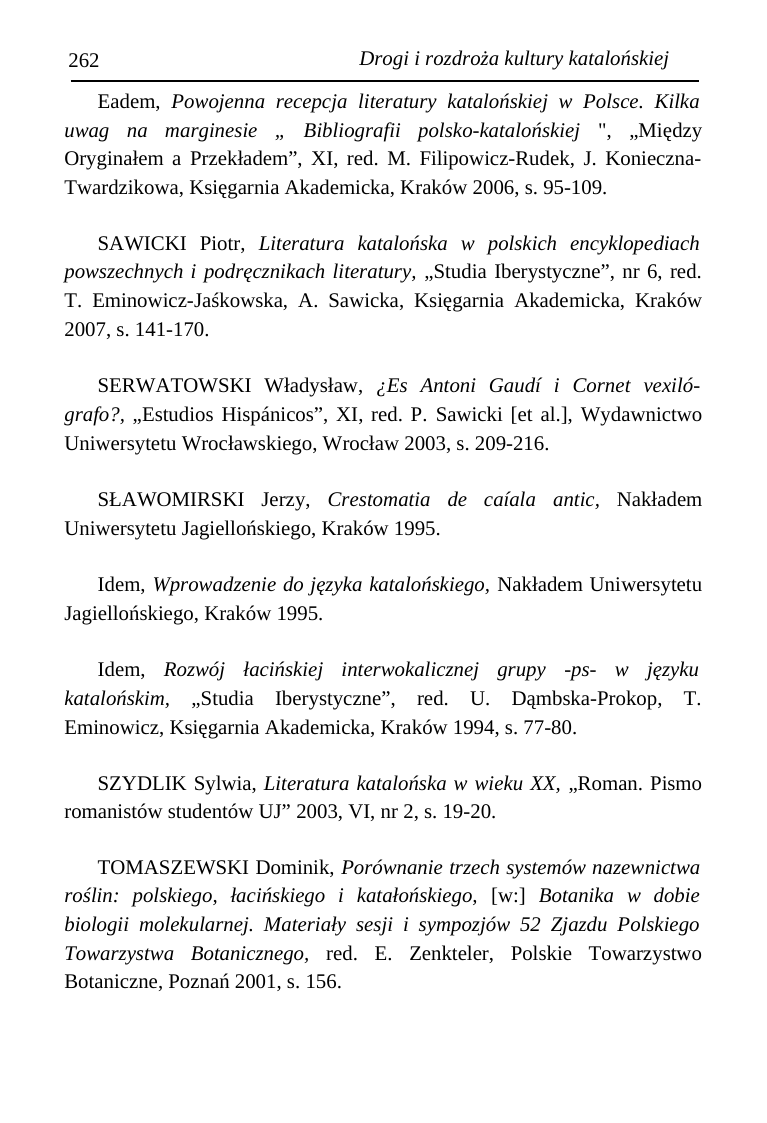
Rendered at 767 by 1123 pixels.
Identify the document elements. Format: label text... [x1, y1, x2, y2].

text Drogi i rozdroża kultury katalońskiej [359, 46, 703, 70]
text SŁAWOMIRSKI Jerzy, Crestomatia de caíala antic, Nakładem Uniwersytetu Jagiellońskiego, Kraków 1995. [64, 487, 702, 540]
text TOMASZEWSKI Dominik, Porównanie trzech systemów nazew­nictwa roślin: polskiego, łacińskiego i katałońskiego, [w:] Botanika w dobie biologii molekularnej. Materiały sesji i sympozjów 52 Zjazdu Polskiego Towarzystwa Botanicznego, red. E. Zenkteler, Polskie Towarzystwo Botaniczne, Poznań 2001, s. 156. [64, 855, 702, 993]
text Idem, Wprowadzenie do języka katalońskiego, Nakładem Uni­wersytetu Jagiellońskiego, Kraków 1995. [64, 572, 702, 625]
text 262 [68, 48, 108, 72]
text Eadem, Powojenna recepcja literatury katalońskiej w Polsce. Kilka uwag na marginesie „ Bibliografii polsko-katalońskiej ", „Mię­dzy Oryginałem a Przekładem”, XI, red. M. Filipowicz-Rudek, J. Konieczna-Twardzikowa, Księgarnia Akademicka, Kraków 2006, s. 95-109. [64, 89, 702, 199]
text SZYDLIK Sylwia, Literatura katalońska w wieku XX, „Roman. Pismo romanistów studentów UJ” 2003, VI, nr 2, s. 19-20. [64, 771, 702, 823]
text SAWICKI Piotr, Literatura katalońska w polskich encyklopediach powszechnych i podręcznikach literatury, „Studia Iberystyczne”, nr 6, red. T. Eminowicz-Jaśkowska, A. Sawicka, Księgarnia Akade­micka, Kraków 2007, s. 141-170. [64, 230, 702, 341]
text Idem, Rozwój łacińskiej interwokalicznej grupy -ps- w języku katalońskim, „Studia Iberystyczne”, red. U. Dąmbska-Prokop, T. Eminowicz, Księgarnia Akademicka, Kraków 1994, s. 77-80. [64, 657, 702, 739]
text SERWATOWSKI Władysław, ¿Es Antoni Gaudí i Cornet vexiló- grafo?, „Estudios Hispánicos”, XI, red. P. Sawicki [et al.], Wydaw­nictwo Uniwersytetu Wrocławskiego, Wrocław 2003, s. 209-216. [64, 373, 702, 455]
